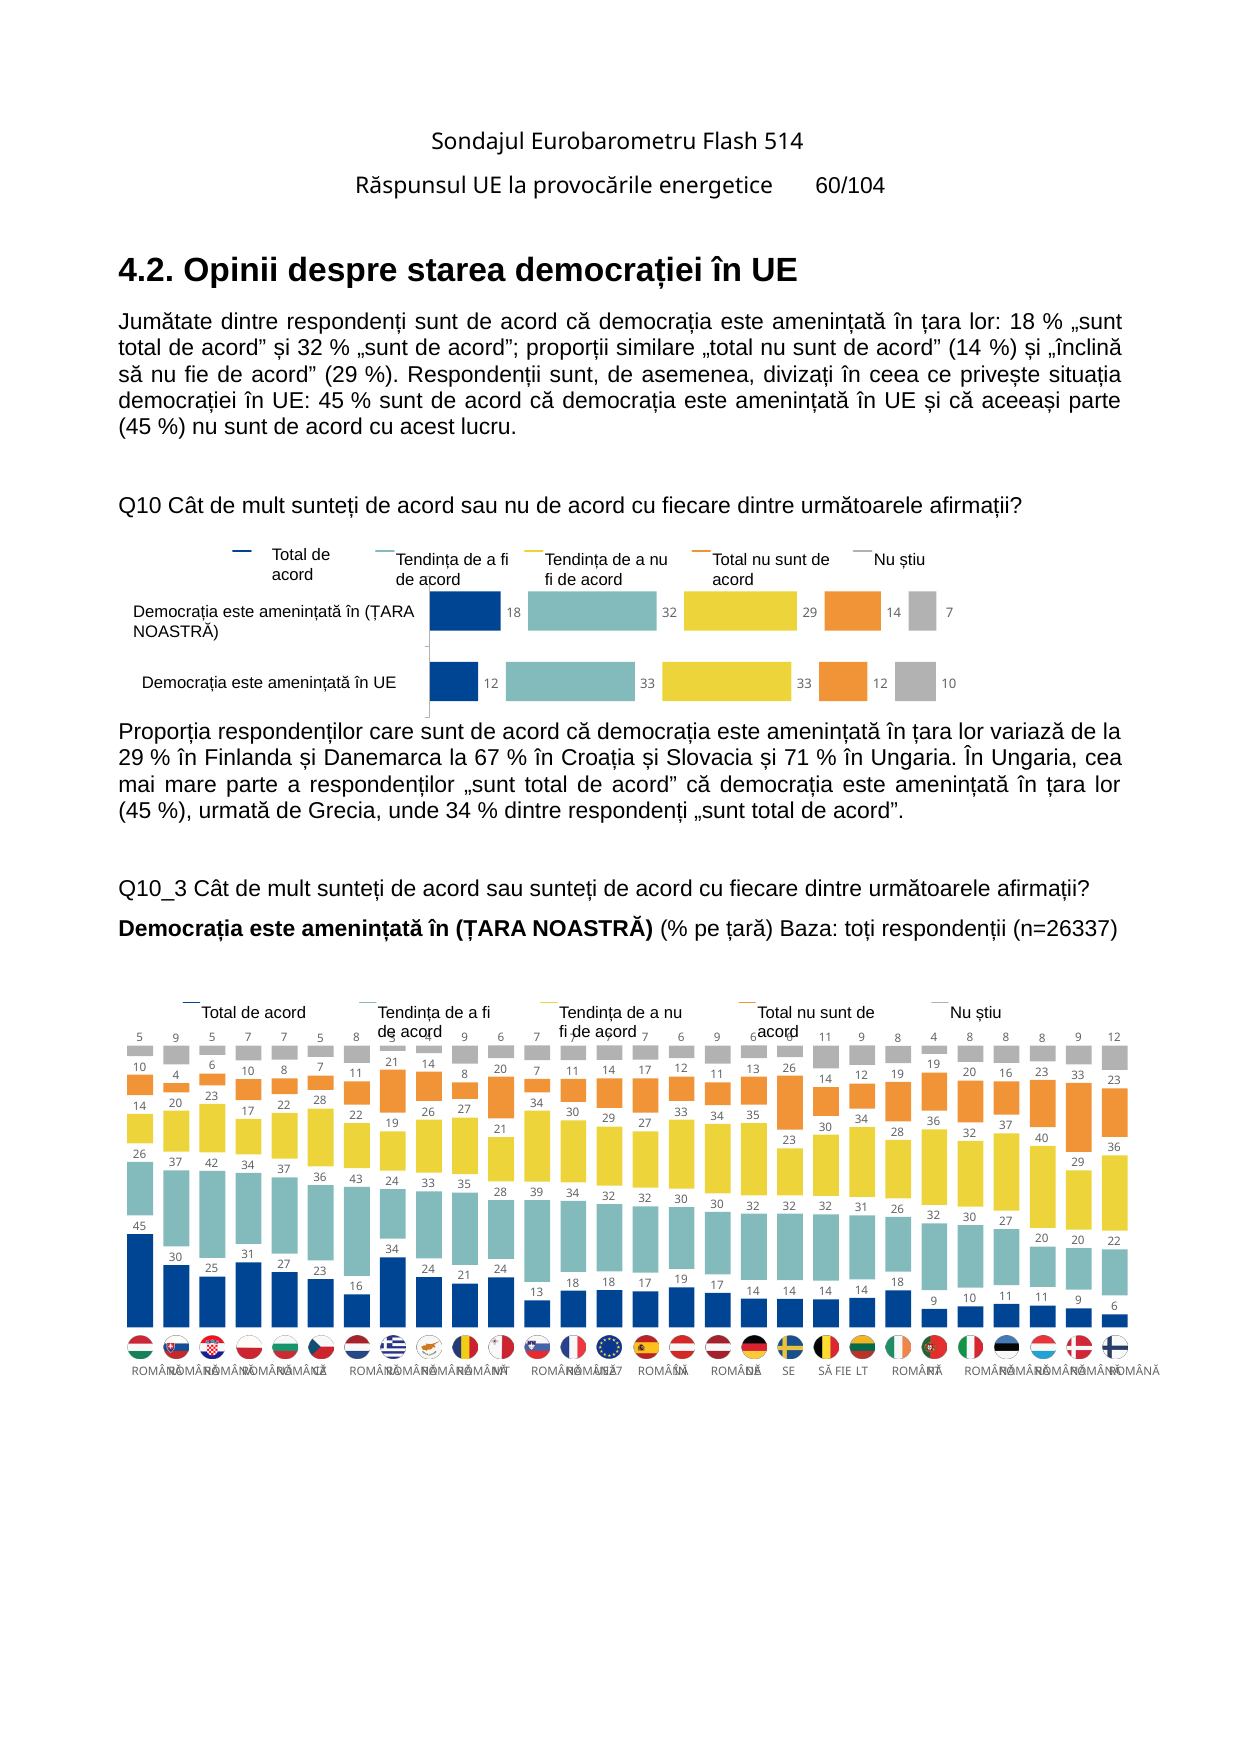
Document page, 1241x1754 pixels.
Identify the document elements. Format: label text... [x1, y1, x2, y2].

picture [705, 1335, 731, 1359]
picture [524, 1335, 550, 1359]
picture [633, 1335, 659, 1359]
picture [849, 1335, 875, 1359]
picture [344, 1335, 370, 1359]
picture [127, 1335, 153, 1359]
picture [199, 1335, 225, 1359]
picture [1066, 1335, 1092, 1359]
picture [416, 1335, 442, 1359]
text Q10 Cât de mult sunteți de acord sau nu de acord cu fiecare dintre următoarele afirmații? [118, 492, 1122, 518]
picture [163, 1335, 189, 1359]
picture [236, 1335, 262, 1359]
picture [560, 1335, 586, 1359]
picture [994, 1335, 1019, 1359]
picture [777, 1335, 803, 1359]
text Q10_3 Cât de mult sunteți de acord sau sunteți de acord cu fiecare dintre următoarele afirmații? [118, 875, 1122, 902]
picture [921, 1335, 947, 1359]
picture [669, 1335, 695, 1359]
picture [813, 1335, 839, 1359]
picture [596, 1335, 622, 1359]
picture [885, 1335, 911, 1359]
picture [958, 1335, 983, 1359]
picture [452, 1335, 478, 1359]
picture [308, 1335, 334, 1359]
picture [272, 1335, 298, 1359]
picture [488, 1335, 514, 1359]
text Jumătate dintre respondenți sunt de acord că democrația este amenințată în țara lor: 18 % „sunt total de acord” și 32 % „sunt de acord”; proporții similare „total nu sunt de acord” (14 %) și „înclină să nu fie de acord” (29 %). Respondenții sunt, de asemenea, divizați în ceea ce privește situația democrației în UE: 45 % sunt de acord că democrația este amenințată în UE și că aceeași parte (45 %) nu sunt de acord cu acest lucru. [118, 308, 1122, 440]
picture [741, 1335, 767, 1359]
picture [380, 1335, 406, 1359]
subtitle 4.2. Opinii despre starea democrației în UE [118, 250, 1122, 289]
picture [1030, 1335, 1056, 1359]
text Democrația este amenințată în (ȚARA NOASTRĂ) (% pe țară) Baza: toți respondenții (n=26337) [118, 915, 1122, 941]
text Proporția respondenților care sunt de acord că democrația este amenințată în țara lor variază de la 29 % în Finlanda și Danemarca la 67 % în Croația și Slovacia și 71 % în Ungaria. În Ungaria, cea mai mare parte a respondenților „sunt total de acord” că democrația este amenințată în țara lor (45 %), urmată de Grecia, unde 34 % dintre respondenți „sunt total de acord”. [118, 531, 1122, 823]
picture [1102, 1335, 1128, 1359]
